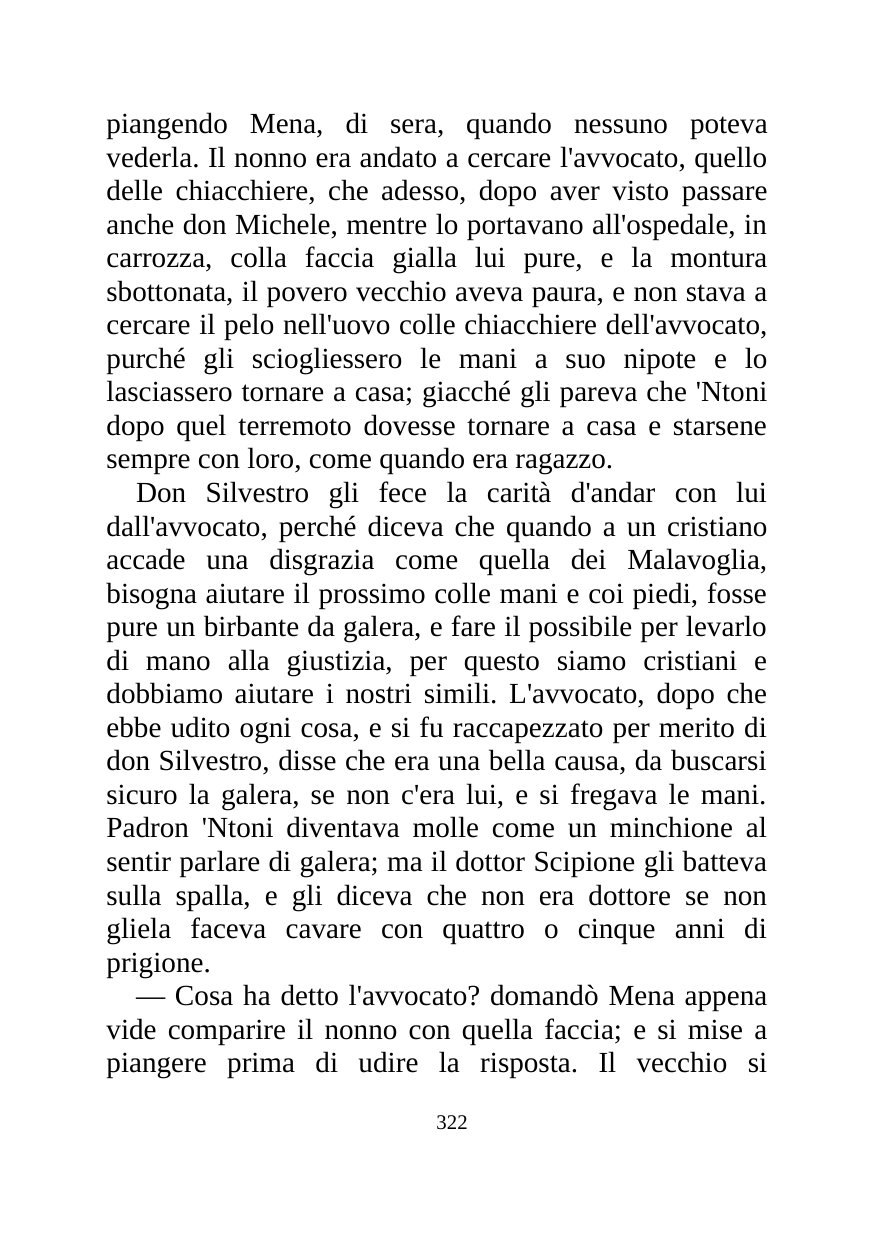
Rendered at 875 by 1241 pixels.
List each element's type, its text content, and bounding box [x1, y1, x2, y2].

text — Cosa ha detto l'avvocato? domandò Mena appena vide comparire il nonno con quella faccia; e si mise a piangere prima di udire la risposta. Il vecchio si [106, 978, 768, 1079]
text piangendo Mena, di sera, quando nessuno poteva vederla. Il nonno era andato a cercare l'avvocato, quello delle chiacchiere, che adesso, dopo aver visto passare anche don Michele, mentre lo portavano all'ospedale, in carrozza, colla faccia gialla lui pure, e la montura sbottonata, il povero vecchio aveva paura, e non stava a cercare il pelo nell'uovo colle chiacchiere dell'avvocato, purché gli sciogliessero le mani a suo nipote e lo lasciassero tornare a casa; giacché gli pareva che 'Ntoni dopo quel terremoto dovesse tornare a casa e starsene sempre con loro, come quando era ragazzo. [106, 106, 768, 475]
text Don Silvestro gli fece la carità d'andar con lui dall'avvocato, perché diceva che quando a un cristiano accade una disgrazia come quella dei Malavoglia, bisogna aiutare il prossimo colle mani e coi piedi, fosse pure un birbante da galera, e fare il possibile per levarlo di mano alla giustizia, per questo siamo cristiani e dobbiamo aiutare i nostri simili. L'avvocato, dopo che ebbe udito ogni cosa, e si fu raccapezzato per merito di don Silvestro, disse che era una bella causa, da buscarsi sicuro la galera, se non c'era lui, e si fregava le mani. Padron 'Ntoni diventava molle come un minchione al sentir parlare di galera; ma il dottor Scipione gli batteva sulla spalla, e gli diceva che non era dottore se non gliela faceva cavare con quattro o cinque anni di prigione. [106, 475, 768, 978]
